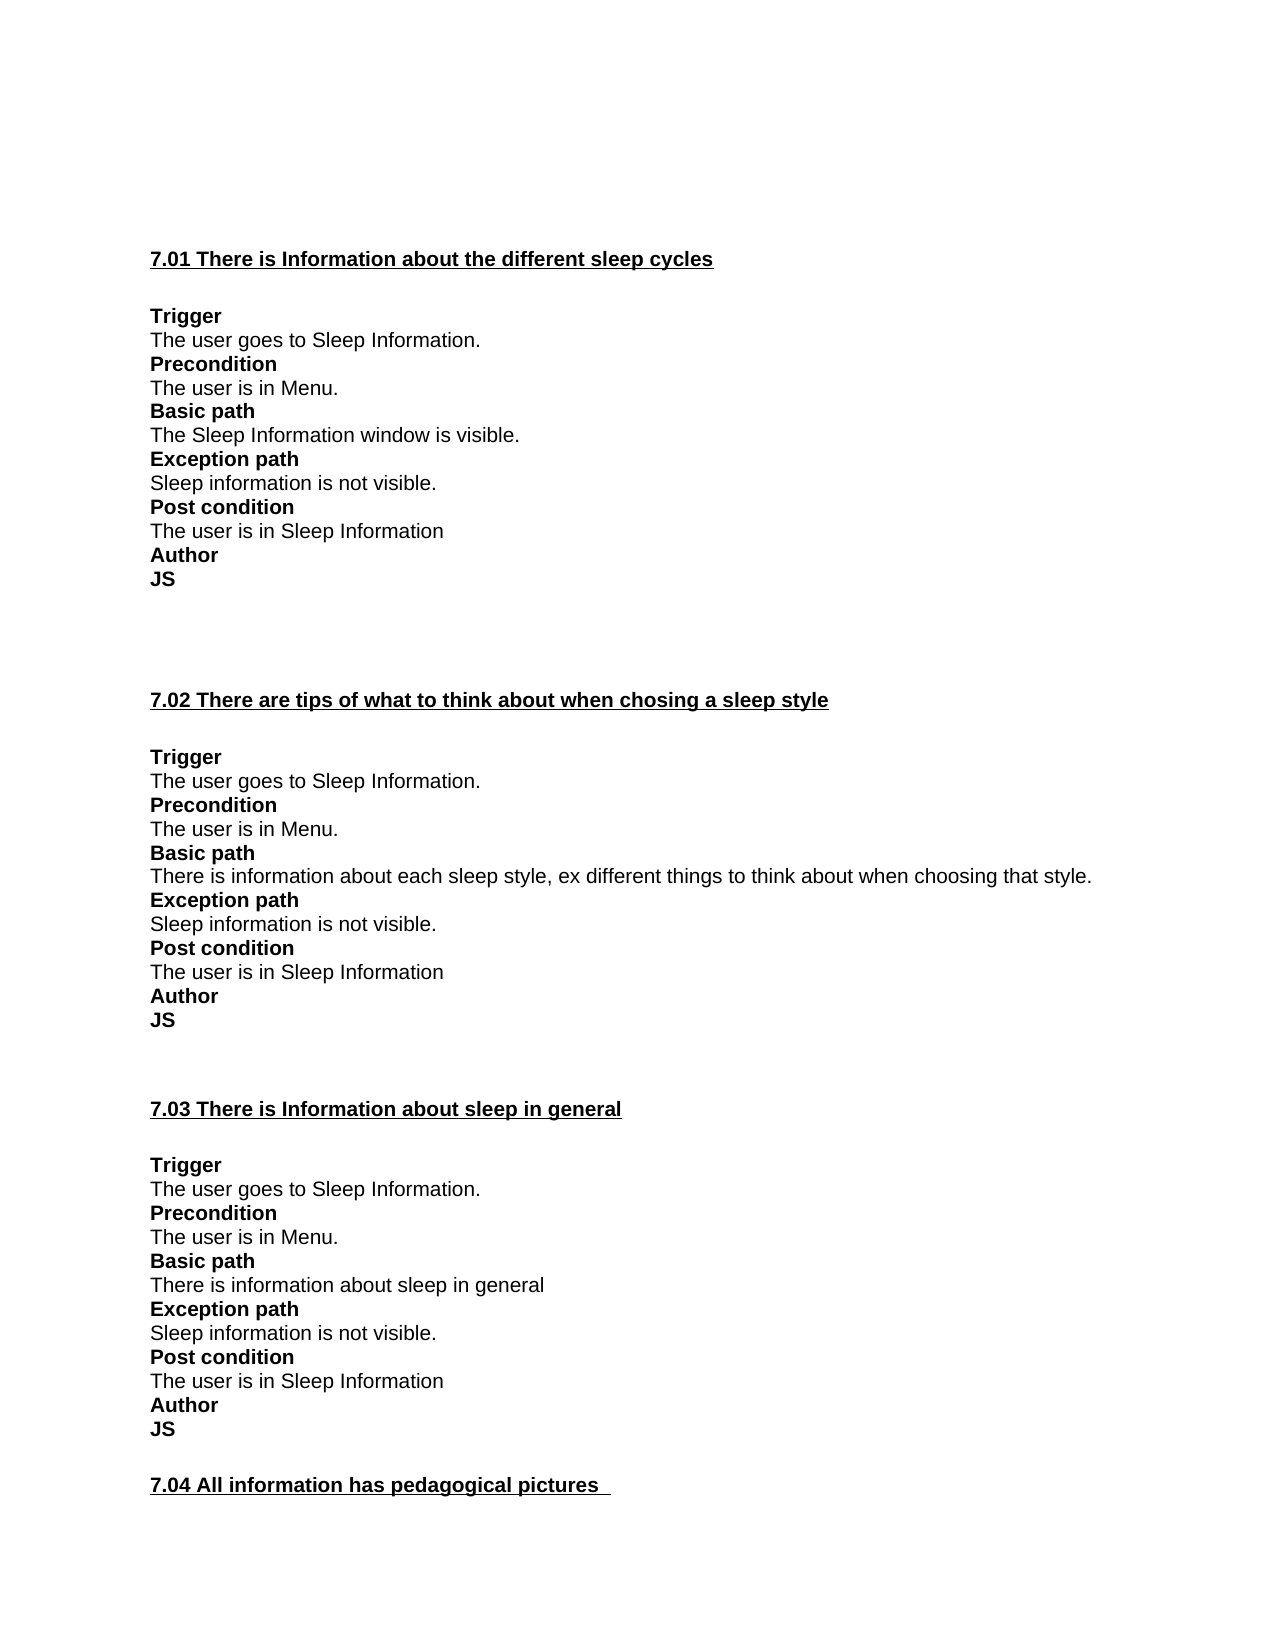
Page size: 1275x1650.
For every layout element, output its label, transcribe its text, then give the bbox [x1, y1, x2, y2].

text 7.01 There is Information about the different sleep cycles Trigger The user goes to Sleep Information. Precondition The user is in Menu. Basic path The Sleep Information window is visible. Exception path Sleep information is not visible. Post condition The user is in Sleep Information Author JS 7.02 There are tips of what to think about when chosing a sleep style Trigger The user goes to Sleep Information. Precondition The user is in Menu. Basic path There is information about each sleep style, ex different things to think about when choosing that style. Exception path Sleep information is not visible. Post condition The user is in Sleep Information Author JS 7.03 There is Information about sleep in general Trigger The user goes to Sleep Information. Precondition The user is in Menu. Basic path There is information about sleep in general Exception path Sleep information is not visible. Post condition The user is in Sleep Information Author JS 7.04 All information has pedagogical pictures [150, 150, 1125, 1497]
